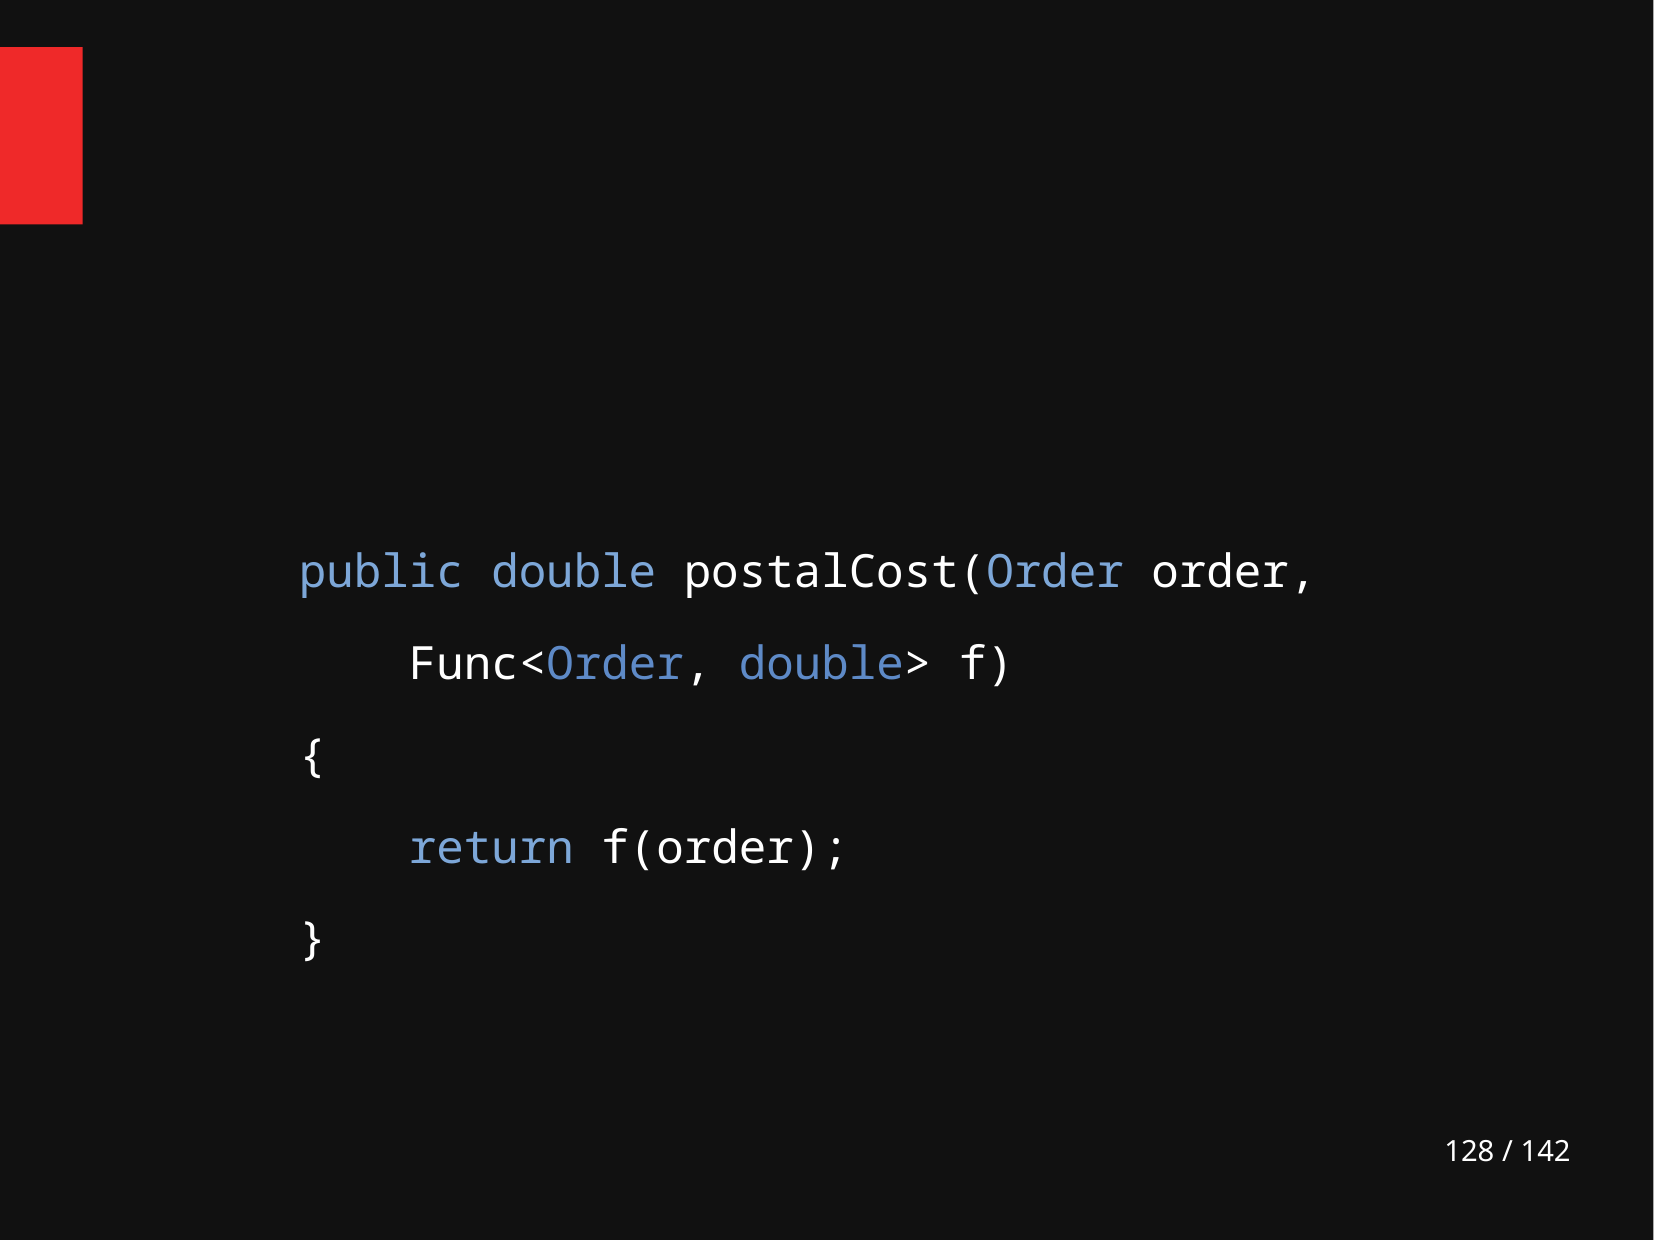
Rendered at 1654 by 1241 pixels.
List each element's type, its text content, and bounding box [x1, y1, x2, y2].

list public double postalCost(Order order, Func<Order, double> f) { return f(order); } [118, 354, 1536, 1074]
